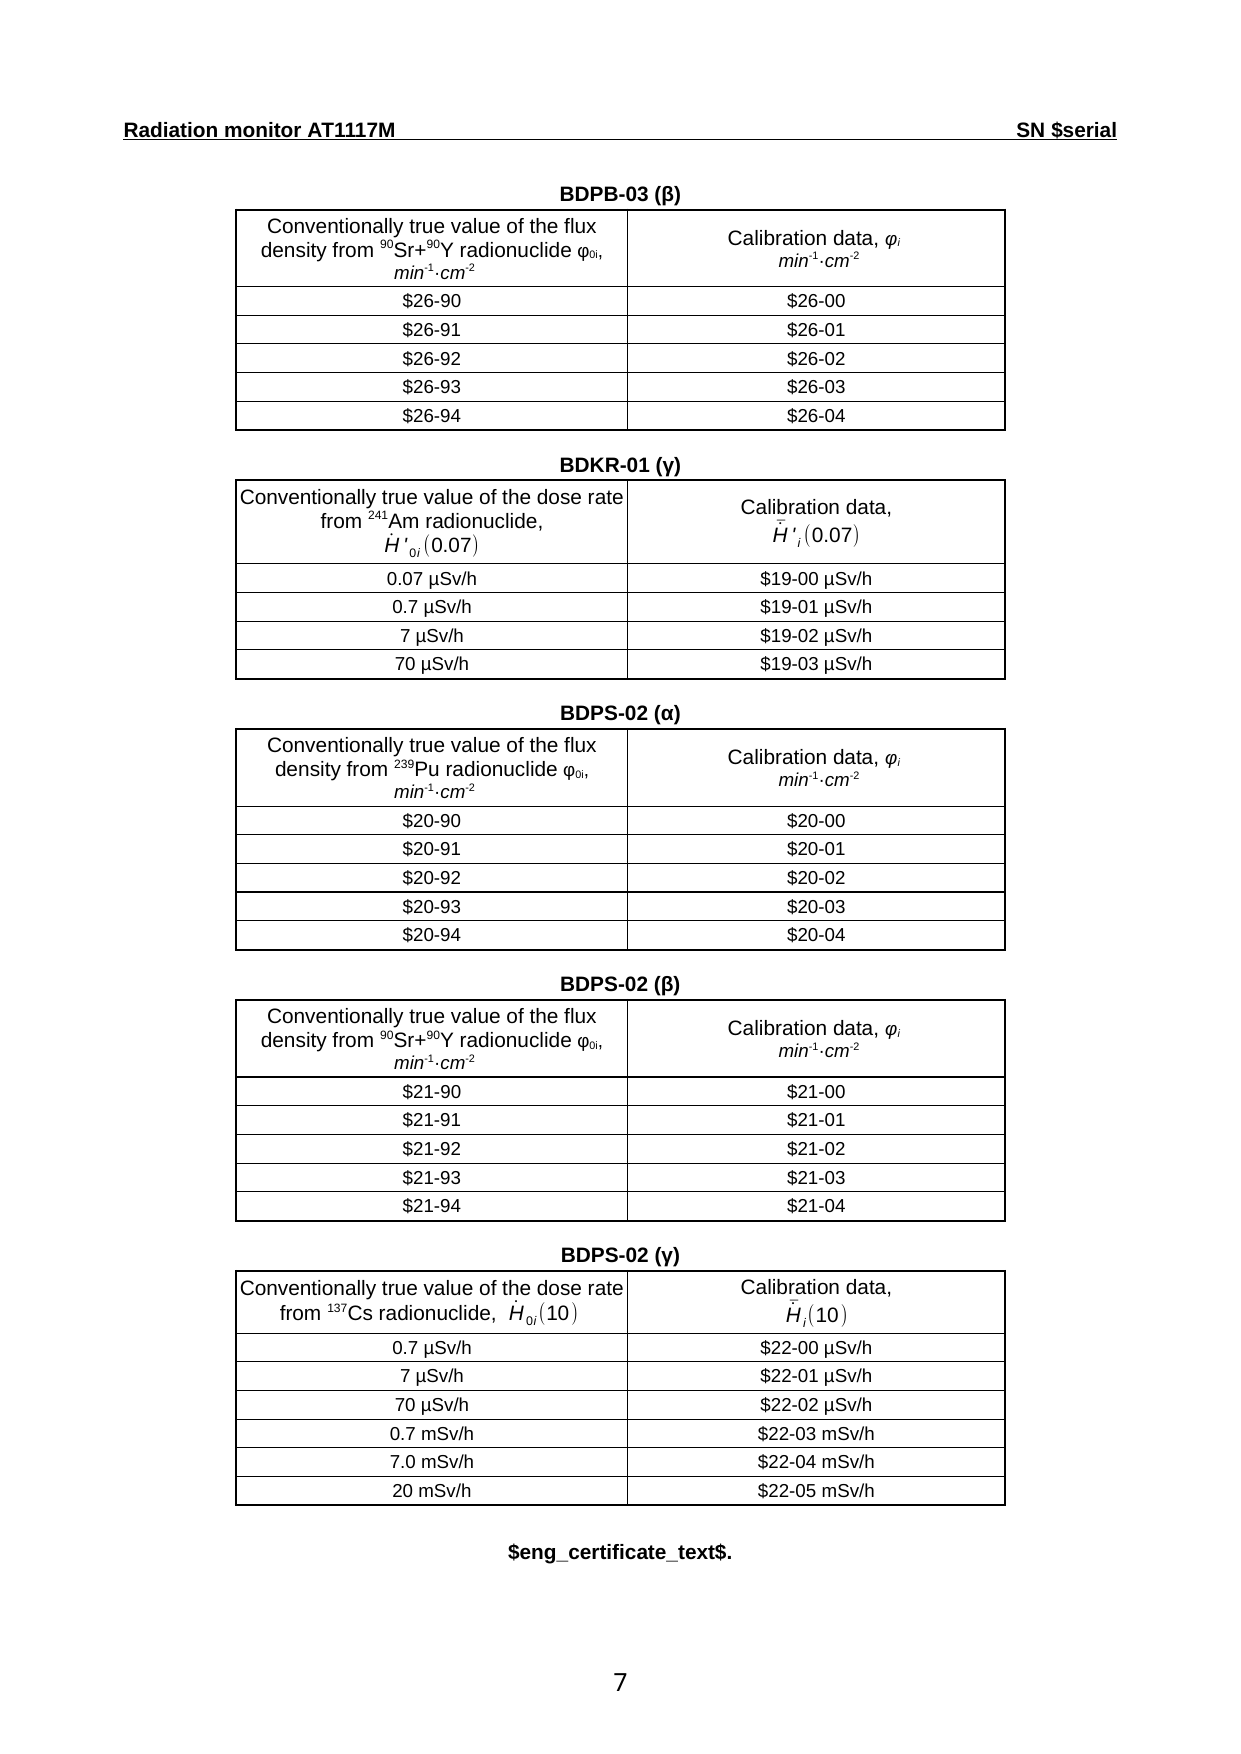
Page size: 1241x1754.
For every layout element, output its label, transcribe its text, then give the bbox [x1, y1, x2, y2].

table_cell $22-00 µSv/h [628, 1334, 1004, 1361]
table_cell 0.7 µSv/h [237, 1334, 627, 1361]
table_cell $20-91 [237, 835, 627, 863]
table_cell $19-00 µSv/h [628, 564, 1004, 592]
table_cell $22-04 mSv/h [628, 1448, 1004, 1476]
table_cell $21-03 [628, 1164, 1004, 1191]
table_cell $22-05 mSv/h [628, 1477, 1004, 1504]
table_cell $26-04 [628, 402, 1004, 429]
table_cell $20-03 [628, 893, 1004, 920]
table_cell $26-02 [628, 344, 1004, 372]
text $eng_certificate_text$. [118, 1539, 1122, 1563]
table_cell $26-93 [237, 373, 627, 401]
table_cell $21-93 [237, 1164, 627, 1191]
table_cell 70 µSv/h [237, 650, 627, 678]
table_cell $21-91 [237, 1106, 627, 1134]
table_cell $21-01 [628, 1106, 1004, 1134]
table_cell $26-03 [628, 373, 1004, 401]
table_cell $20-01 [628, 835, 1004, 863]
table_cell Calibration data, φi min-1·cm-2 [628, 211, 1004, 286]
table_cell $21-94 [237, 1192, 627, 1220]
table_header BDKR-01 (γ) [236, 449, 1004, 479]
table_cell 7 µSv/h [237, 1362, 627, 1390]
table_cell $19-01 µSv/h [628, 593, 1004, 621]
table_cell Conventionally true value of the flux density from 90Sr+90Y radionuclide φ0i, min-1·cm-2 [237, 1001, 627, 1076]
table_cell $20-90 [237, 807, 627, 834]
table_cell 0.7 mSv/h [237, 1420, 627, 1447]
table_cell Calibration data, [628, 481, 1004, 563]
table_cell $21-04 [628, 1192, 1004, 1220]
table_cell Calibration data, [628, 1272, 1004, 1332]
table_cell 20 mSv/h [237, 1477, 627, 1504]
table_cell $26-91 [237, 316, 627, 343]
table_cell $20-00 [628, 807, 1004, 834]
table_header BDPS-02 (α) [236, 698, 1004, 728]
table_cell 0.07 µSv/h [237, 564, 627, 592]
table_cell 7 µSv/h [237, 622, 627, 649]
table_cell $20-92 [237, 864, 627, 891]
table_cell $26-00 [628, 287, 1004, 315]
table_cell Conventionally true value of the dose rate from 241Am radionuclide, [237, 481, 627, 563]
table_cell $26-01 [628, 316, 1004, 343]
table_cell $26-90 [237, 287, 627, 315]
table_cell $21-00 [628, 1078, 1004, 1105]
table_cell $20-02 [628, 864, 1004, 891]
table_cell $22-03 mSv/h [628, 1420, 1004, 1447]
table_cell Conventionally true value of the flux density from 90Sr+90Y radionuclide φ0i, min-1·cm-2 [237, 211, 627, 286]
table_header BDPS-02 (γ) [236, 1240, 1004, 1270]
table_cell $20-04 [628, 921, 1004, 949]
table_cell $21-90 [237, 1078, 627, 1105]
table_cell 7.0 mSv/h [237, 1448, 627, 1476]
table_cell Calibration data, φi min-1·cm-2 [628, 730, 1004, 806]
table_cell $20-93 [237, 893, 627, 920]
table_cell $19-02 µSv/h [628, 622, 1004, 649]
table_cell $20-94 [237, 921, 627, 949]
table_cell Calibration data, φi min-1·cm-2 [628, 1001, 1004, 1076]
table_cell $26-92 [237, 344, 627, 372]
table_cell $21-02 [628, 1135, 1004, 1162]
table_cell $22-01 µSv/h [628, 1362, 1004, 1390]
table_header BDPB-03 (β) [236, 179, 1004, 208]
table_cell 0.7 µSv/h [237, 593, 627, 621]
table_header BDPS-02 (β) [236, 969, 1004, 999]
table_cell $21-92 [237, 1135, 627, 1162]
table_cell $19-03 µSv/h [628, 650, 1004, 678]
table_cell Conventionally true value of the dose rate from 137Cs radionuclide, [237, 1272, 627, 1332]
table_cell 70 µSv/h [237, 1391, 627, 1418]
table_cell Conventionally true value of the flux density from 239Pu radionuclide φ0i, min-1·cm-2 [237, 730, 627, 806]
table_cell $22-02 µSv/h [628, 1391, 1004, 1418]
table_cell $26-94 [237, 402, 627, 429]
